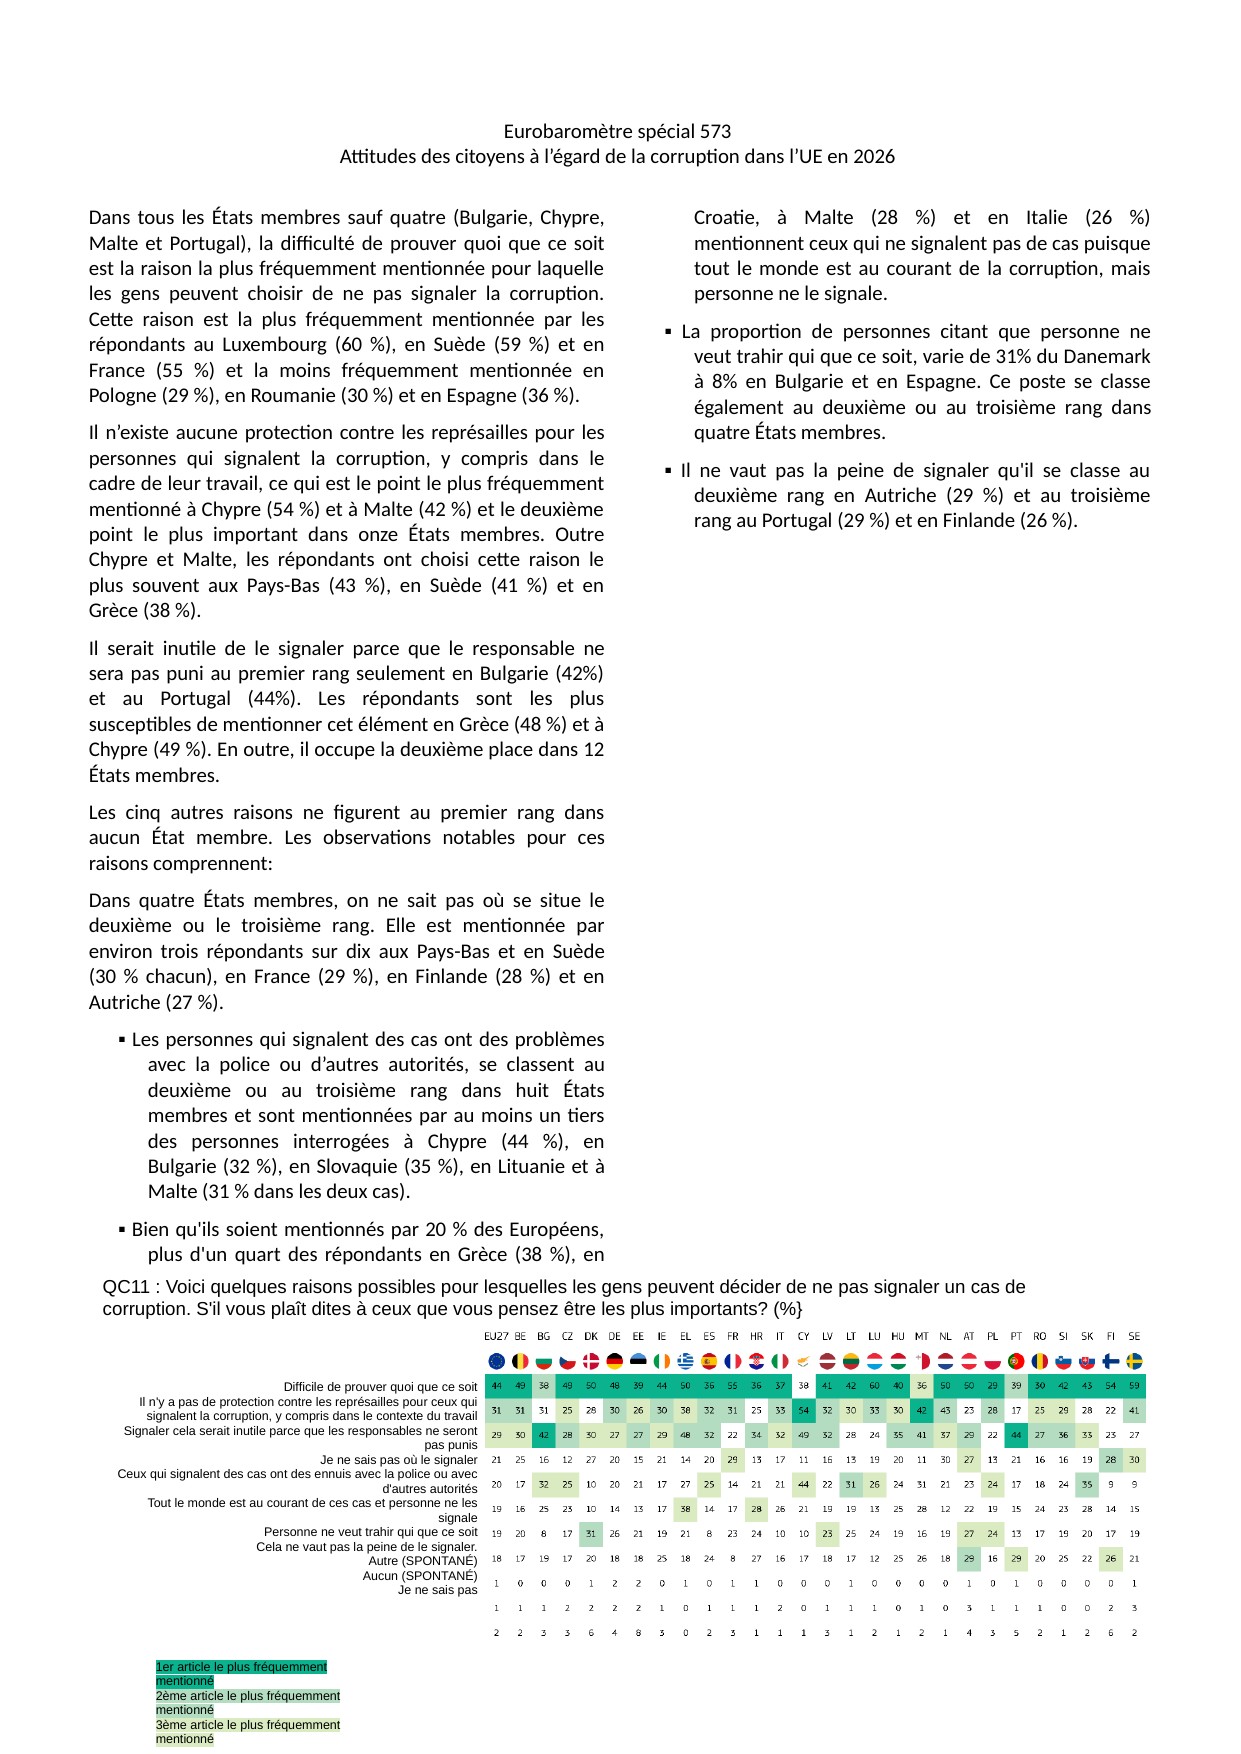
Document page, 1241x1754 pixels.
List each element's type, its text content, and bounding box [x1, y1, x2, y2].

text ▪ Il ne vaut pas la peine de signaler qu'il se classe au deuxième rang en Autriche (29 %) et au troisième rang au Portugal (29 %) et en Finlande (26 %). [664, 457, 1152, 533]
text Dans quatre États membres, on ne sait pas où se situe le deuxième ou le troisième rang. Elle est mentionnée par environ trois répondants sur dix aux Pays-Bas et en Suède (30 % chacun), en France (29 %), en Finlande (28 %) et en Autriche (27 %). [88, 887, 605, 1014]
text ▪ Bien qu'ils soient mentionnés par 20 % des Européens, plus d'un quart des répondants en Grèce (38 %), en [118, 1216, 605, 1267]
text Croatie, à Malte (28 %) et en Italie (26 %) mentionnent ceux qui ne signalent pas de cas puisque tout le monde est au courant de la corruption, mais personne ne le signale. [664, 204, 1152, 306]
picture [476, 1319, 1150, 1651]
text Il serait inutile de le signaler parce que le responsable ne sera pas puni au premier rang seulement en Bulgarie (42%) et au Portugal (44%). Les répondants sont les plus susceptibles de mentionner cet élément en Grèce (48 %) et à Chypre (49 %). En outre, il occupe la deuxième place dans 12 États membres. [88, 635, 605, 787]
text ▪ La proportion de personnes citant que personne ne veut trahir qui que ce soit, varie de 31% du Danemark à 8% en Bulgarie et en Espagne. Ce poste se classe également au deuxième ou au troisième rang dans quatre États membres. [664, 318, 1152, 445]
text Dans tous les États membres sauf quatre (Bulgarie, Chypre, Malte et Portugal), la difficulté de prouver quoi que ce soit est la raison la plus fréquemment mentionnée pour laquelle les gens peuvent choisir de ne pas signaler la corruption. Cette raison est la plus fréquemment mentionnée par les répondants au Luxembourg (60 %), en Suède (59 %) et en France (55 %) et la moins fréquemment mentionnée en Pologne (29 %), en Roumanie (30 %) et en Espagne (36 %). [88, 204, 605, 408]
text Les cinq autres raisons ne figurent au premier rang dans aucun État membre. Les observations notables pour ces raisons comprennent: [88, 799, 605, 875]
text ▪ Les personnes qui signalent des cas ont des problèmes avec la police ou d’autres autorités, se classent au deuxième ou au troisième rang dans huit États membres et sont mentionnées par au moins un tiers des personnes interrogées à Chypre (44 %), en Bulgarie (32 %), en Slovaquie (35 %), en Lituanie et à Malte (31 % dans les deux cas). [118, 1026, 605, 1204]
text Il n’existe aucune protection contre les représailles pour les personnes qui signalent la corruption, y compris dans le cadre de leur travail, ce qui est le point le plus fréquemment mentionné à Chypre (54 %) et à Malte (42 %) et le deuxième point le plus important dans onze États membres. Outre Chypre et Malte, les répondants ont choisi cette raison le plus souvent aux Pays-Bas (43 %), en Suède (41 %) et en Grèce (38 %). [88, 419, 605, 623]
